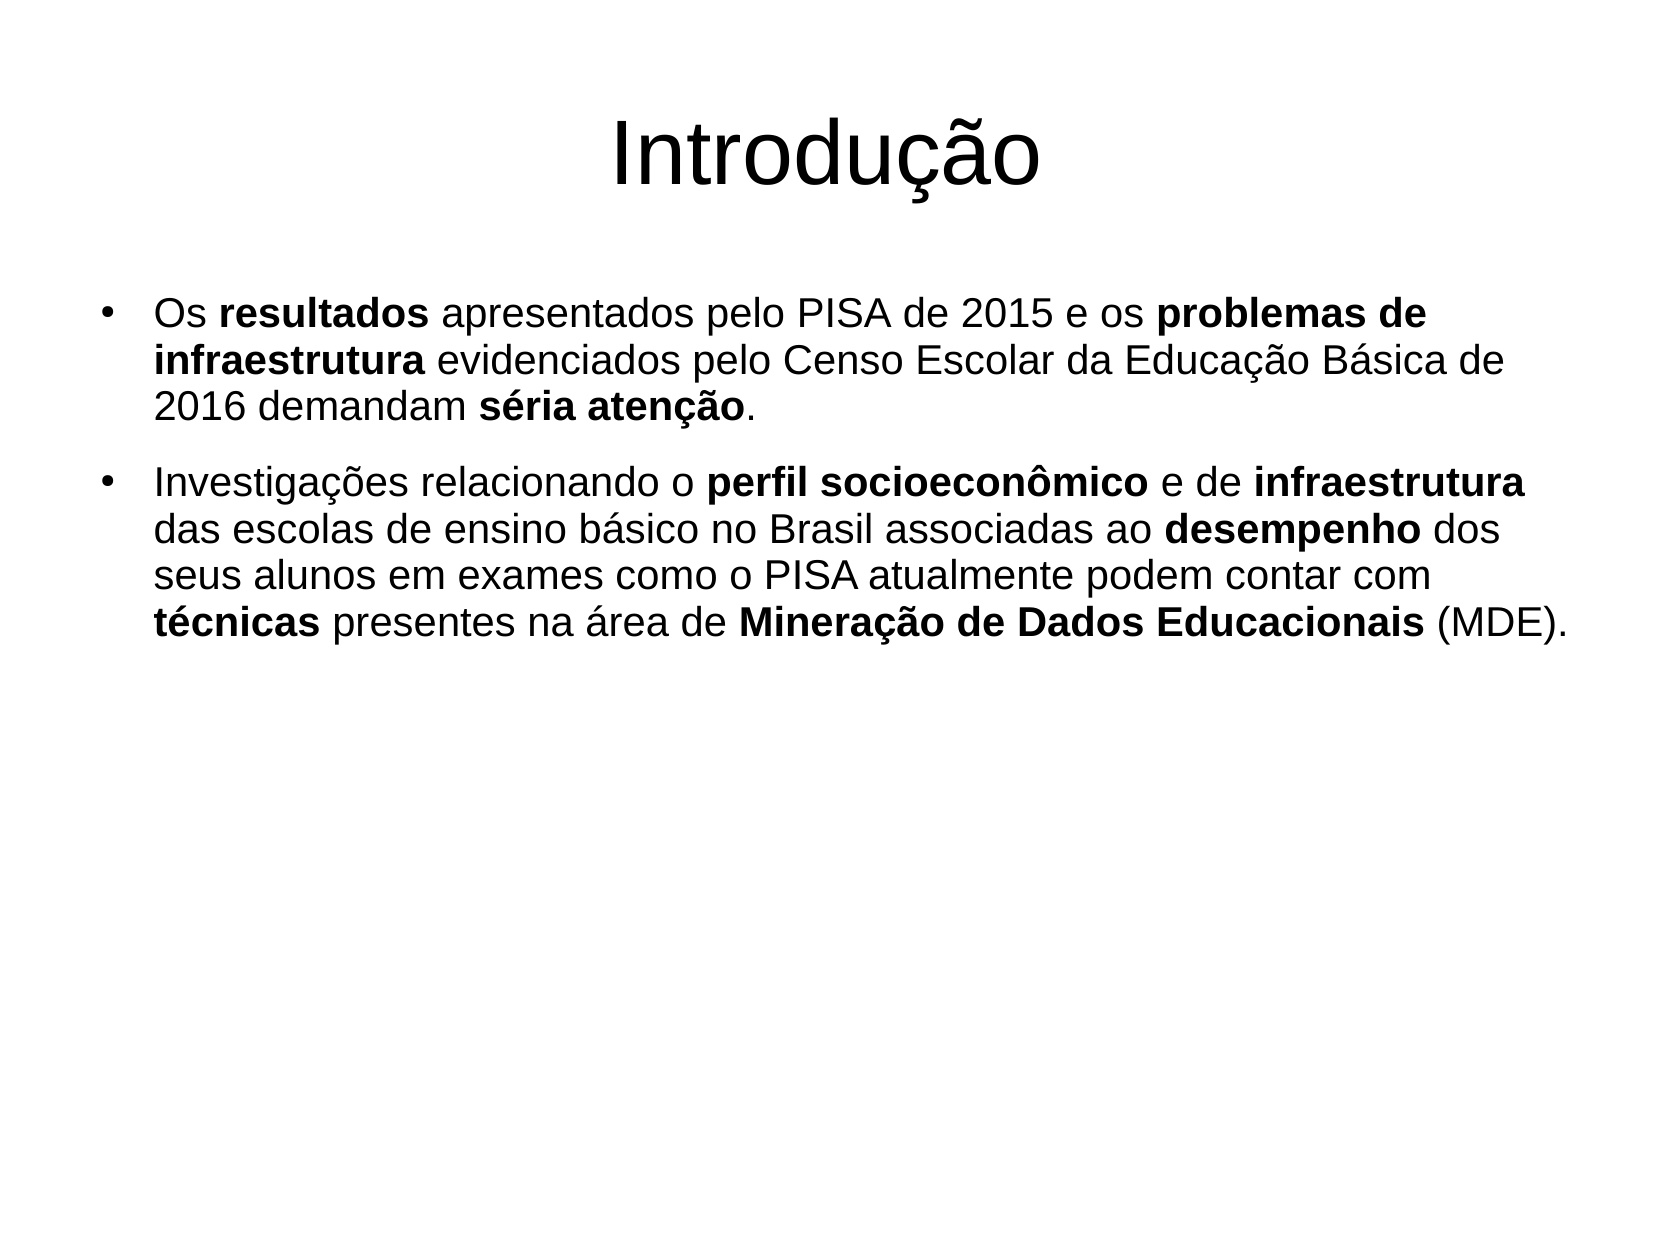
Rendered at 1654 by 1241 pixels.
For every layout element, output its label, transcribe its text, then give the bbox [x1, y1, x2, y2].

list Os resultados apresentados pelo PISA de 2015 e os problemas de infraestrutura evidenciados pelo Censo Escolar da Educação Básica de 2016 demandam séria atenção. Investigações relacionando o perfil socioeconômico e de infraestrutura das escolas de ensino básico no Brasil associadas ao desempenho dos seus alunos em exames como o PISA atualmente podem contar com técnicas presentes na área de Mineração de Dados Educacionais (MDE). [82, 290, 1571, 1010]
title Introdução [82, 49, 1571, 257]
